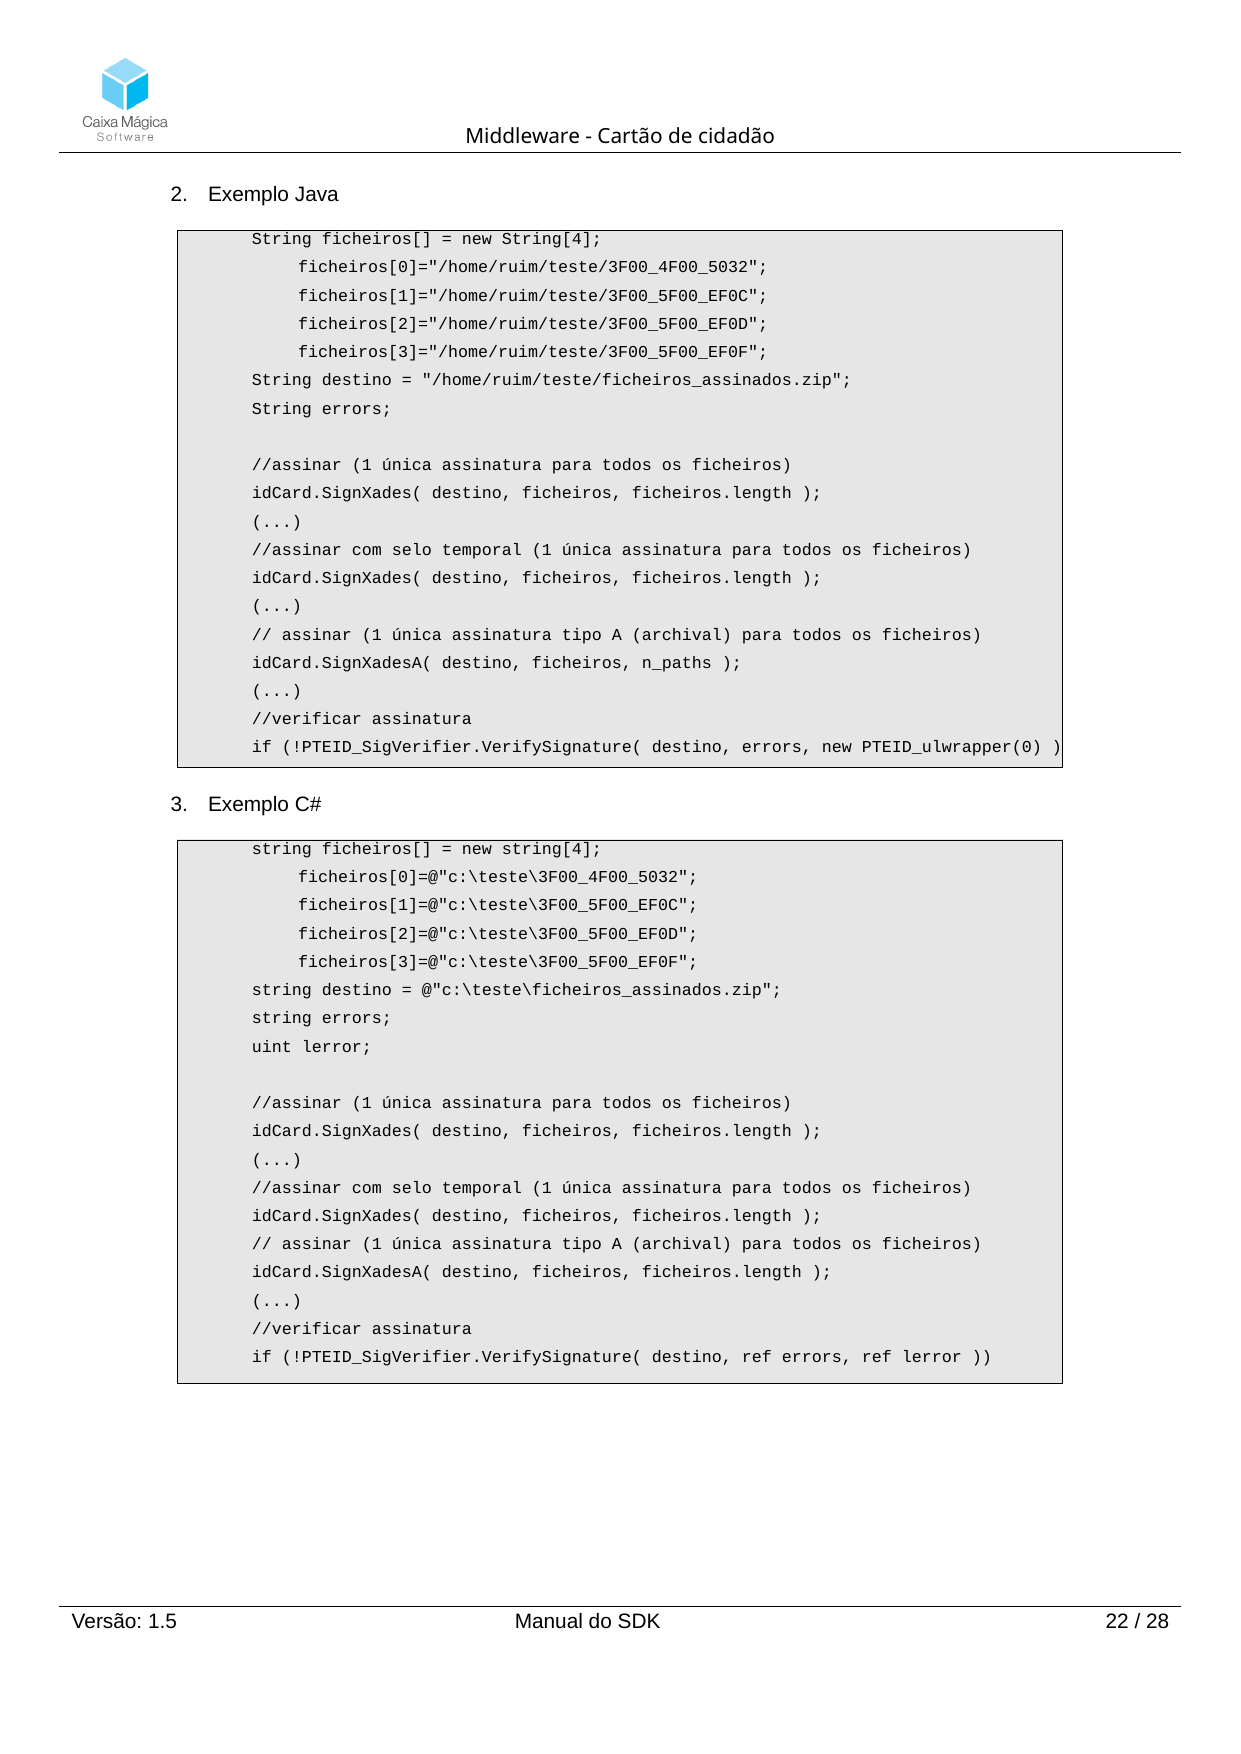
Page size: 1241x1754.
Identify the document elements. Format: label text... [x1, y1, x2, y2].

text ficheiros[2]=@"c:\teste\3F00_5F00_EF0D"; [178, 925, 1062, 944]
list ficheiros[2]="/home/ruim/teste/3F00_5F00_EF0D"; [178, 316, 1062, 334]
text string ficheiros[] = new string[4]; [178, 841, 1062, 859]
list //assinar com selo temporal (1 única assinatura para todos os ficheiros) [252, 541, 1062, 560]
list if (!PTEID_SigVerifier.VerifySignature( destino, errors, new PTEID_ulwrapper(0) ) [252, 739, 1062, 758]
text //verificar assinatura [252, 1320, 1062, 1339]
text uint lerror; [252, 1038, 1062, 1057]
list String destino = "/home/ruim/teste/ficheiros_assinados.zip"; [252, 372, 1062, 391]
list idCard.SignXades( destino, ficheiros, ficheiros.length ); [252, 569, 1062, 588]
text idCard.SignXades( destino, ficheiros, ficheiros.length ); [252, 1207, 1062, 1226]
list ficheiros[0]="/home/ruim/teste/3F00_4F00_5032"; [178, 259, 1062, 278]
text ficheiros[3]=@"c:\teste\3F00_5F00_EF0F"; [178, 953, 1062, 972]
text if (!PTEID_SigVerifier.VerifySignature( destino, ref errors, ref lerror )) [252, 1349, 1062, 1367]
list (...) [252, 598, 1062, 617]
text // assinar (1 única assinatura tipo A (archival) para todos os ficheiros) [252, 1236, 1062, 1254]
text //assinar com selo temporal (1 única assinatura para todos os ficheiros) [252, 1179, 1062, 1198]
text (...) [252, 1292, 1062, 1311]
list //verificar assinatura [252, 711, 1062, 729]
list //assinar (1 única assinatura para todos os ficheiros) [252, 457, 1062, 476]
text idCard.SignXades( destino, ficheiros, ficheiros.length ); [178, 1123, 1062, 1142]
text (...) [252, 1151, 1062, 1170]
text string errors; [252, 1010, 1062, 1029]
list ficheiros[1]="/home/ruim/teste/3F00_5F00_EF0C"; [178, 287, 1062, 306]
list idCard.SignXades( destino, ficheiros, ficheiros.length ); [178, 485, 1062, 504]
text idCard.SignXadesA( destino, ficheiros, ficheiros.length ); [252, 1264, 1062, 1283]
list String ficheiros[] = new String[4]; [178, 231, 1062, 250]
list Exemplo Java [170, 182, 1181, 206]
list String errors; [252, 400, 1062, 419]
list idCard.SignXadesA( destino, ficheiros, n_paths ); [252, 654, 1062, 673]
text ficheiros[0]=@"c:\teste\3F00_4F00_5032"; [178, 869, 1062, 888]
list (...) [252, 682, 1062, 701]
list // assinar (1 única assinatura tipo A (archival) para todos os ficheiros) [252, 626, 1062, 645]
list (...) [252, 513, 1062, 532]
list Exemplo C# [170, 218, 1181, 816]
text //assinar (1 única assinatura para todos os ficheiros) [252, 1094, 1062, 1113]
text ficheiros[1]=@"c:\teste\3F00_5F00_EF0C"; [178, 897, 1062, 916]
list ficheiros[3]="/home/ruim/teste/3F00_5F00_EF0F"; [178, 344, 1062, 363]
picture [81, 55, 170, 144]
text string destino = @"c:\teste\ficheiros_assinados.zip"; [252, 982, 1062, 1001]
